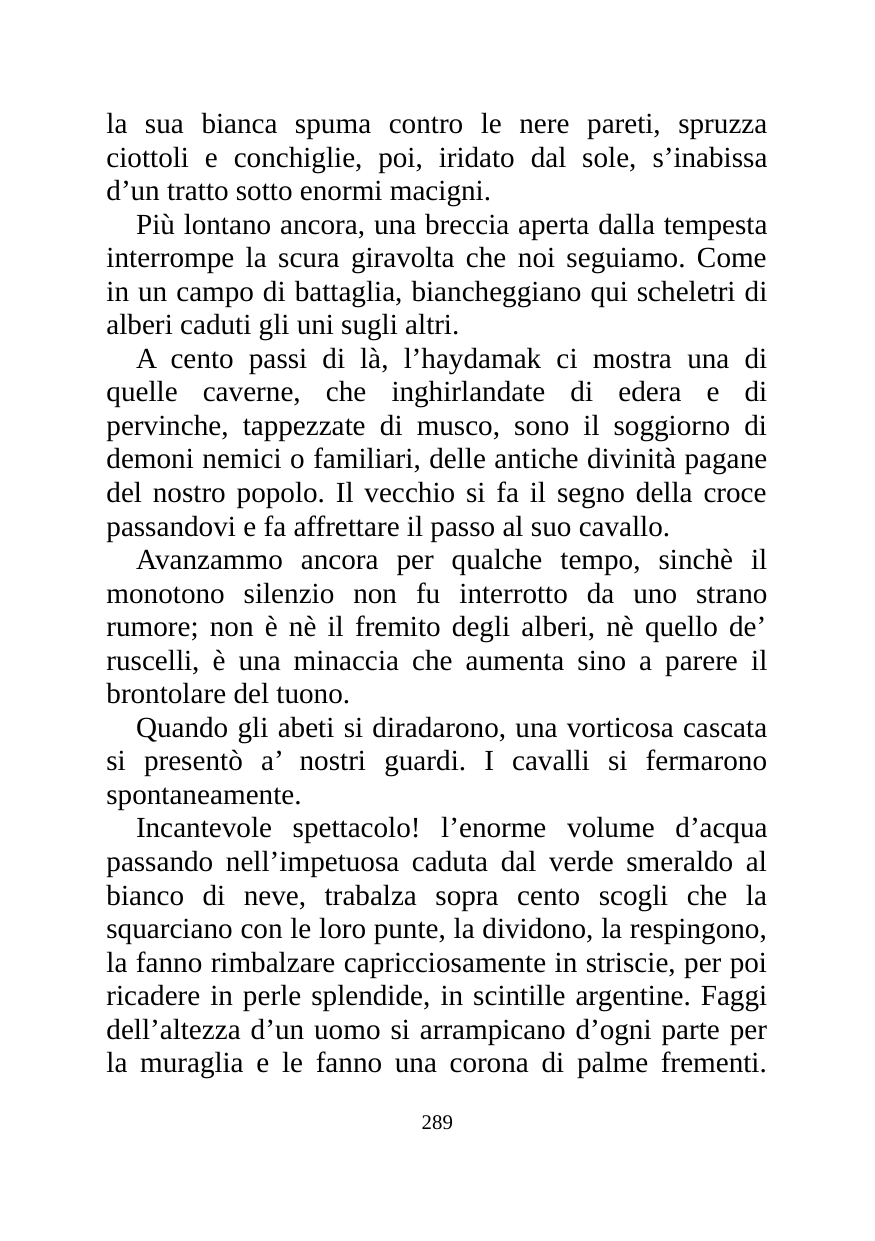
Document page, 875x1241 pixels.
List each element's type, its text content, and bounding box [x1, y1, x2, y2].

text Incantevole spettacolo! l’enorme volume d’acqua passando nell’impetuosa caduta dal verde smeraldo al bianco di neve, trabalza sopra cento scogli che la squarciano con le loro punte, la dividono, la respingono, la fanno rimbalzare capricciosamente in striscie, per poi ricadere in perle splendide, in scintille argentine. Faggi dell’altezza d’un uomo si arrampicano d’ogni parte per la muraglia e le fanno una corona di palme frementi. [106, 811, 768, 1079]
text Più lontano ancora, una breccia aperta dalla tempesta interrompe la scura giravolta che noi seguiamo. Come in un campo di battaglia, biancheggiano qui scheletri di alberi caduti gli uni sugli altri. [106, 207, 768, 341]
text A cento passi di là, l’haydamak ci mostra una di quelle caverne, che inghirlandate di edera e di pervinche, tappezzate di musco, sono il soggiorno di demoni nemici o familiari, delle antiche divinità pagane del nostro popolo. Il vecchio si fa il segno della croce passandovi e fa affrettare il passo al suo cavallo. [106, 341, 768, 542]
text Avanzammo ancora per qualche tempo, sinchè il monotono silenzio non fu interrotto da uno strano rumore; non è nè il fremito degli alberi, nè quello de’ ruscelli, è una minaccia che aumenta sino a parere il brontolare del tuono. [106, 542, 768, 710]
text Quando gli abeti si diradarono, una vorticosa cascata si presentò a’ nostri guardi. I cavalli si fermarono spontaneamente. [106, 710, 768, 811]
text la sua bianca spuma contro le nere pareti, spruzza ciottoli e conchiglie, poi, iridato dal sole, s’inabissa d’un tratto sotto enormi macigni. [106, 106, 768, 207]
